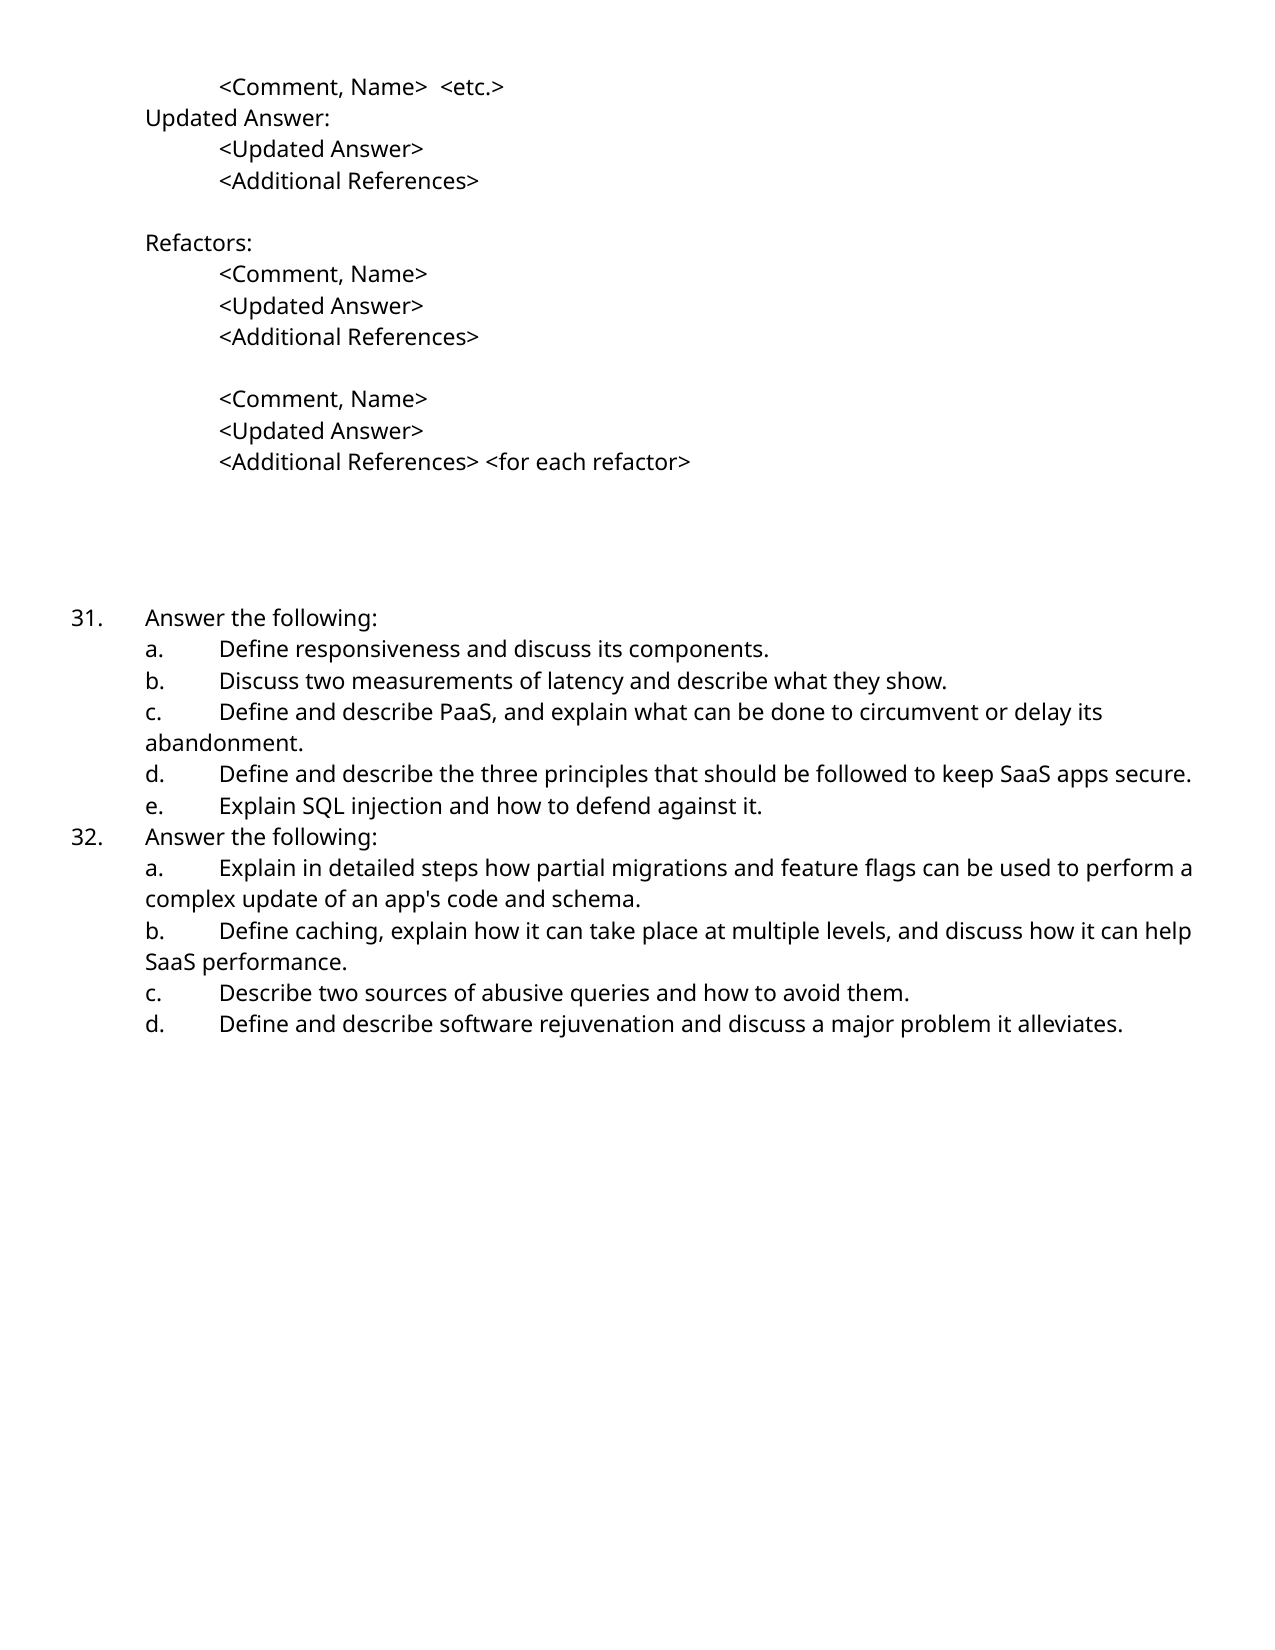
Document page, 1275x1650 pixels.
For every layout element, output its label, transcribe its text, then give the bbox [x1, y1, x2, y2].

text e. Explain SQL injection and how to defend against it. [145, 789, 1204, 821]
text <Updated Answer> [218, 289, 1204, 321]
text <Additional References> [218, 321, 1204, 352]
text c. Define and describe PaaS, and explain what can be done to circumvent or delay its abandonment. [145, 696, 1204, 758]
text 32. Answer the following: [71, 821, 1204, 852]
text <Additional References> <for each refactor> [218, 446, 1204, 477]
text d. Define and describe the three principles that should be followed to keep SaaS apps secure. [145, 758, 1204, 789]
list Define and describe software rejuvenation and discuss a major problem it alleviates. [145, 1008, 1204, 1039]
text a. Explain in detailed steps how partial migrations and feature flags can be used to perform a complex update of an app's code and schema. [145, 852, 1204, 914]
text <Updated Answer> [218, 414, 1204, 446]
text c. Describe two sources of abusive queries and how to avoid them. [145, 977, 1204, 1008]
text <Updated Answer> [218, 133, 1204, 164]
text b. Define caching, explain how it can take place at multiple levels, and discuss how it can help SaaS performance. [145, 914, 1204, 977]
text a. Define responsiveness and discuss its components. [145, 633, 1204, 664]
text <Comment, Name> [218, 258, 1204, 289]
text <Comment, Name> <etc.> [218, 71, 1204, 102]
text <Comment, Name> [218, 383, 1204, 414]
text Updated Answer: [145, 102, 1204, 133]
text b. Discuss two measurements of latency and describe what they show. [145, 664, 1204, 696]
text <Additional References> [218, 164, 1204, 196]
text Refactors: [145, 227, 1204, 258]
text 31. Answer the following: [71, 602, 1204, 633]
